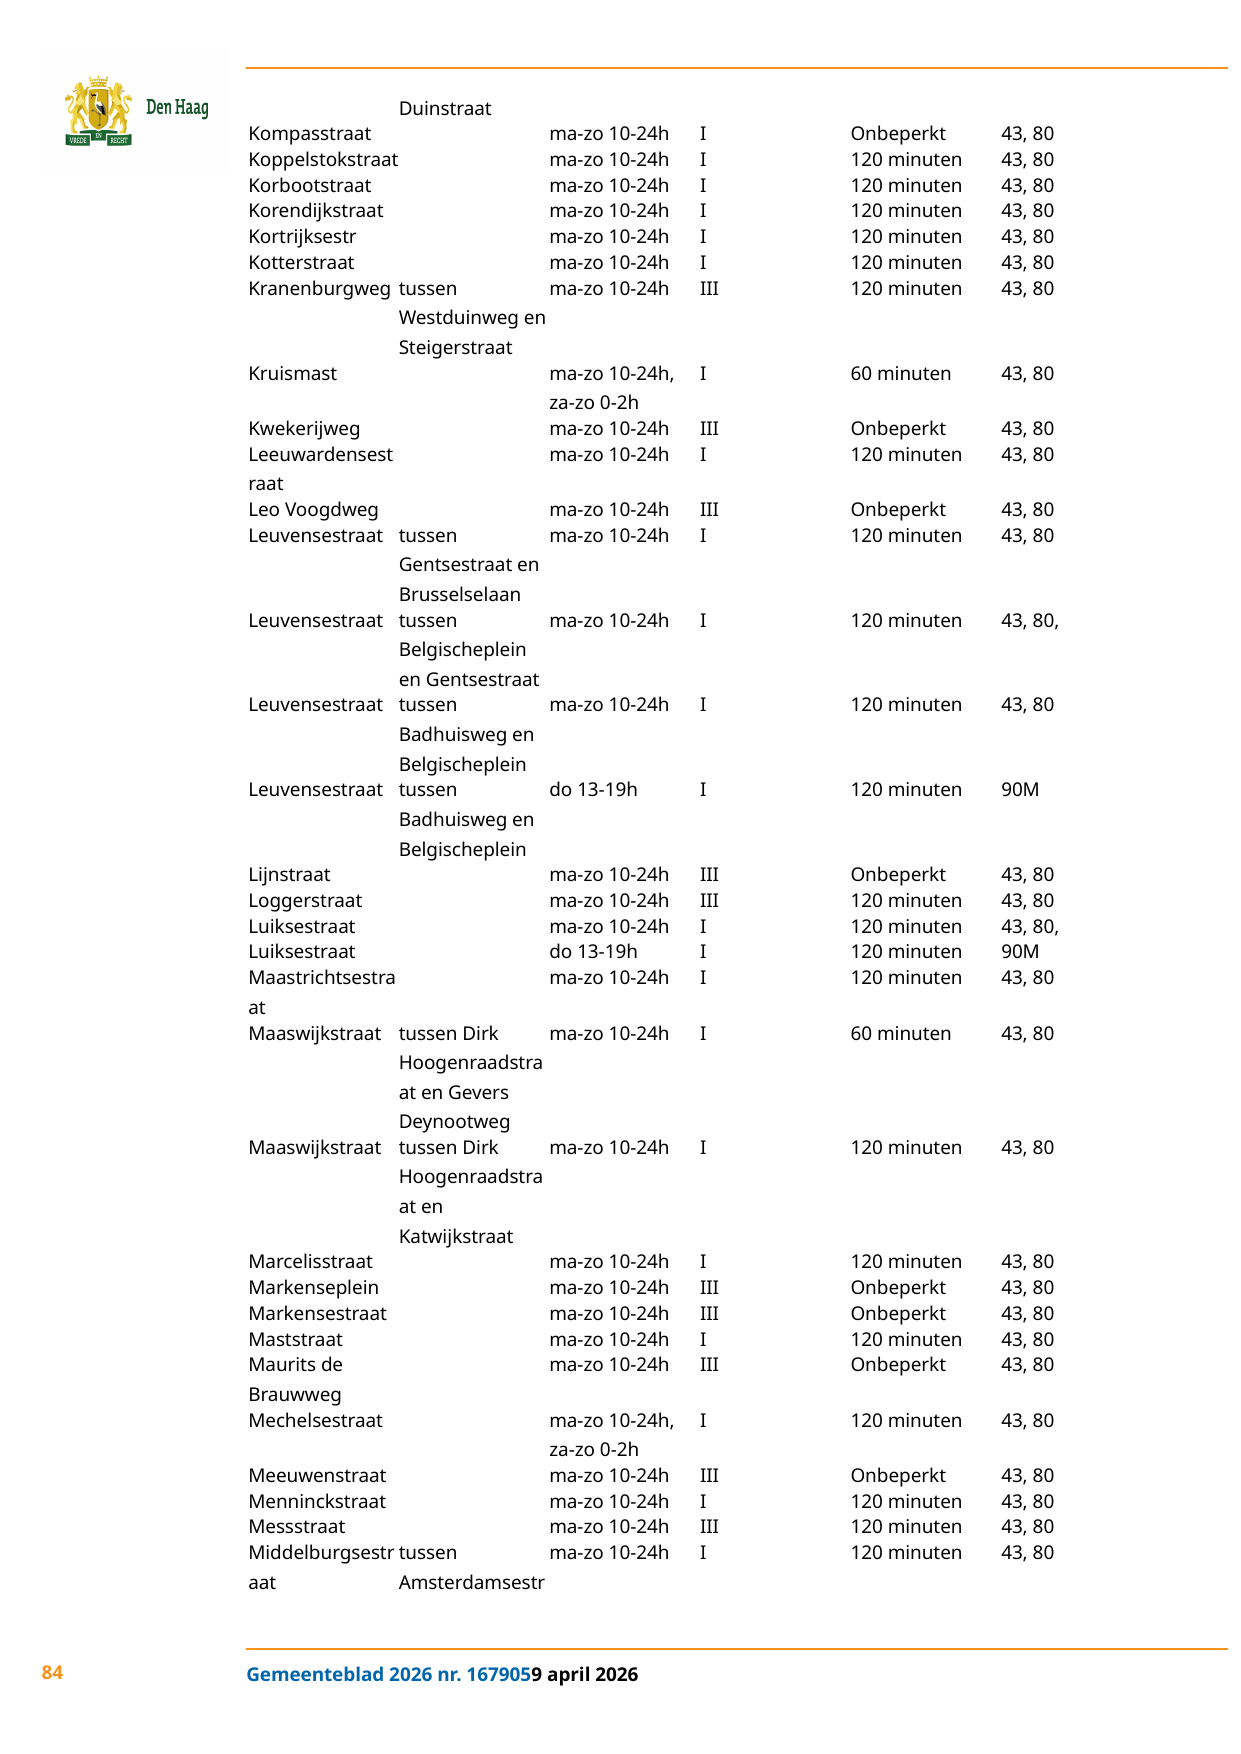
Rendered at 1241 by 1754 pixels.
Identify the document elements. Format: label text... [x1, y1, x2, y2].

table_cell 90M [1001, 777, 1152, 861]
table_cell 43, 80 [1001, 224, 1152, 249]
table_cell I [700, 777, 850, 861]
table_cell ma-zo 10-24h [549, 441, 700, 496]
table_cell Onbeperkt [850, 1352, 1001, 1407]
table_cell 43, 80 [1001, 1274, 1152, 1300]
table_cell III [700, 1300, 850, 1326]
table_cell I [700, 249, 850, 275]
table_cell 43, 80 [1001, 522, 1152, 607]
table_cell [399, 415, 549, 441]
table_cell 43, 80 [1001, 249, 1152, 275]
table_cell Onbeperkt [850, 496, 1001, 522]
table_cell 120 minuten [850, 692, 1001, 777]
table_cell 43, 80 [1001, 172, 1152, 198]
table_cell 43, 80 [1001, 1539, 1152, 1595]
table_cell ma-zo 10-24h [549, 964, 700, 1020]
table_cell I [700, 1020, 850, 1134]
table_cell ma-zo 10-24h [549, 1134, 700, 1249]
table_cell 120 minuten [850, 172, 1001, 198]
table_cell ma-zo 10-24h [549, 607, 700, 692]
table_cell [399, 360, 549, 415]
table_cell ma-zo 10-24h [549, 913, 700, 939]
table_cell ma-zo 10-24h [549, 198, 700, 223]
table_cell Kortrijksestr [248, 224, 398, 249]
table_cell ma-zo 10-24h [549, 224, 700, 249]
table_cell ma-zo 10-24h [549, 1249, 700, 1274]
table_cell Maaswijkstraat [248, 1020, 398, 1134]
table_cell Markenseplein [248, 1274, 398, 1300]
table_cell 43, 80 [1001, 861, 1152, 887]
table_cell 120 minuten [850, 1514, 1001, 1539]
table_cell [399, 887, 549, 913]
table_cell [399, 1326, 549, 1352]
table_cell Leuvensestraat [248, 522, 398, 607]
table_cell I [700, 1134, 850, 1249]
table_cell [549, 95, 700, 121]
table_cell [399, 496, 549, 522]
table_cell Onbeperkt [850, 121, 1001, 146]
table_cell 43, 80 [1001, 1514, 1152, 1539]
table_cell 43, 80 [1001, 275, 1152, 360]
table_cell I [700, 121, 850, 146]
table_cell I [700, 522, 850, 607]
table_cell 43, 80 [1001, 692, 1152, 777]
table_cell I [700, 172, 850, 198]
table_cell I [700, 913, 850, 939]
table_cell I [700, 1249, 850, 1274]
table_cell [399, 964, 549, 1020]
table_cell 43, 80 [1001, 441, 1152, 496]
table_cell 43, 80 [1001, 1407, 1152, 1462]
table_cell 43, 80 [1001, 964, 1152, 1020]
table_cell 120 minuten [850, 441, 1001, 496]
table_cell III [700, 275, 850, 360]
table_cell [399, 1488, 549, 1514]
table_cell 120 minuten [850, 224, 1001, 249]
table_cell I [700, 1326, 850, 1352]
table_cell 43, 80, [1001, 913, 1152, 939]
table_cell [399, 441, 549, 496]
table_cell Maaswijkstraat [248, 1134, 398, 1249]
table_cell Onbeperkt [850, 1462, 1001, 1488]
table_cell Luiksestraat [248, 939, 398, 964]
table_cell I [700, 224, 850, 249]
table_cell I [700, 198, 850, 223]
table_cell I [700, 146, 850, 172]
table_cell 43, 80 [1001, 360, 1152, 415]
table_cell 60 minuten [850, 1020, 1001, 1134]
table_cell ma-zo 10-24h, za-zo 0-2h [549, 1407, 700, 1462]
table_cell tussen Amsterdamsestr [399, 1539, 549, 1595]
table_cell Loggerstraat [248, 887, 398, 913]
table_cell 43, 80 [1001, 415, 1152, 441]
table_cell tussen Dirk Hoogenraadstraat en Katwijkstraat [399, 1134, 549, 1249]
table_cell [399, 1300, 549, 1326]
table_cell 43, 80 [1001, 1249, 1152, 1274]
table_cell Korendijkstraat [248, 198, 398, 223]
table_cell ma-zo 10-24h [549, 1352, 700, 1407]
table_cell ma-zo 10-24h [549, 861, 700, 887]
table_cell Middelburgsestraat [248, 1539, 398, 1595]
table_cell 120 minuten [850, 607, 1001, 692]
table_cell 43, 80 [1001, 887, 1152, 913]
table_cell tussen Dirk Hoogenraadstraat en Gevers Deynootweg [399, 1020, 549, 1134]
table_cell Lijnstraat [248, 861, 398, 887]
table_cell Kruismast [248, 360, 398, 415]
table_cell Luiksestraat [248, 913, 398, 939]
table_cell III [700, 415, 850, 441]
table_cell Onbeperkt [850, 415, 1001, 441]
table_cell ma-zo 10-24h [549, 172, 700, 198]
table_cell I [700, 1407, 850, 1462]
table_cell Kranenburgweg [248, 275, 398, 360]
table_cell Duinstraat [399, 95, 549, 121]
table_cell 120 minuten [850, 964, 1001, 1020]
table_cell III [700, 1514, 850, 1539]
table_cell [399, 1249, 549, 1274]
table_cell 43, 80 [1001, 1488, 1152, 1514]
table_cell [399, 172, 549, 198]
table_cell ma-zo 10-24h [549, 887, 700, 913]
table_cell [1001, 95, 1152, 121]
table_cell 60 minuten [850, 360, 1001, 415]
table_cell Leuvensestraat [248, 607, 398, 692]
table_cell Kotterstraat [248, 249, 398, 275]
table_cell 43, 80 [1001, 198, 1152, 223]
table_cell [399, 1274, 549, 1300]
table_cell do 13-19h [549, 777, 700, 861]
table_cell 120 minuten [850, 887, 1001, 913]
table_cell 120 minuten [850, 146, 1001, 172]
table_cell Korbootstraat [248, 172, 398, 198]
table_cell [399, 1407, 549, 1462]
table_cell Kwekerijweg [248, 415, 398, 441]
table_cell ma-zo 10-24h [549, 121, 700, 146]
table_cell 43, 80 [1001, 1326, 1152, 1352]
table_cell ma-zo 10-24h [549, 1514, 700, 1539]
table_cell tussen Westduinweg en Steigerstraat [399, 275, 549, 360]
table_cell Menninckstraat [248, 1488, 398, 1514]
table_cell [248, 95, 398, 121]
table_cell ma-zo 10-24h [549, 1462, 700, 1488]
table_cell Marcelisstraat [248, 1249, 398, 1274]
table_cell [399, 861, 549, 887]
table_cell I [700, 939, 850, 964]
table_cell [399, 939, 549, 964]
table_cell 120 minuten [850, 1407, 1001, 1462]
table_cell III [700, 496, 850, 522]
table_cell 120 minuten [850, 1249, 1001, 1274]
table_cell I [700, 964, 850, 1020]
table_cell 90M [1001, 939, 1152, 964]
table_cell Onbeperkt [850, 861, 1001, 887]
table_cell 120 minuten [850, 1539, 1001, 1595]
table_cell 120 minuten [850, 939, 1001, 964]
table_cell Onbeperkt [850, 1274, 1001, 1300]
table_cell 120 minuten [850, 913, 1001, 939]
table_cell Messstraat [248, 1514, 398, 1539]
table_cell Onbeperkt [850, 1300, 1001, 1326]
table_cell [399, 913, 549, 939]
table_cell 43, 80 [1001, 1134, 1152, 1249]
table_cell [399, 146, 549, 172]
table_cell I [700, 360, 850, 415]
table_cell 120 minuten [850, 522, 1001, 607]
table_cell 120 minuten [850, 1134, 1001, 1249]
table_cell ma-zo 10-24h [549, 415, 700, 441]
table_cell 43, 80 [1001, 1352, 1152, 1407]
table_cell ma-zo 10-24h [549, 496, 700, 522]
table_cell ma-zo 10-24h [549, 1274, 700, 1300]
table_cell ma-zo 10-24h [549, 522, 700, 607]
table_cell ma-zo 10-24h, za-zo 0-2h [549, 360, 700, 415]
table_cell Meeuwenstraat [248, 1462, 398, 1488]
table_cell Leo Voogdweg [248, 496, 398, 522]
table_cell [399, 1514, 549, 1539]
table_cell Mechelsestraat [248, 1407, 398, 1462]
table_cell ma-zo 10-24h [549, 1326, 700, 1352]
table_cell 120 minuten [850, 777, 1001, 861]
table_cell [399, 1352, 549, 1407]
table_cell 120 minuten [850, 249, 1001, 275]
table_cell 43, 80 [1001, 1462, 1152, 1488]
table_cell [399, 249, 549, 275]
table_cell [700, 95, 850, 121]
table_cell I [700, 1539, 850, 1595]
table_cell Kompasstraat [248, 121, 398, 146]
table_cell ma-zo 10-24h [549, 249, 700, 275]
table_cell 120 minuten [850, 1326, 1001, 1352]
table_cell tussen Badhuisweg en Belgischeplein [399, 692, 549, 777]
picture [41, 47, 231, 172]
table_cell 120 minuten [850, 275, 1001, 360]
table_cell 43, 80 [1001, 121, 1152, 146]
table_cell tussen Gentsestraat en Brusselselaan [399, 522, 549, 607]
table_cell ma-zo 10-24h [549, 1488, 700, 1514]
table_cell III [700, 887, 850, 913]
table_cell 43, 80 [1001, 496, 1152, 522]
table_cell Maastrichtsestraat [248, 964, 398, 1020]
table_cell [399, 198, 549, 223]
table_cell 43, 80 [1001, 1300, 1152, 1326]
table_cell 43, 80, [1001, 607, 1152, 692]
table_cell tussen Belgischeplein en Gentsestraat [399, 607, 549, 692]
table_cell ma-zo 10-24h [549, 1020, 700, 1134]
table_cell ma-zo 10-24h [549, 146, 700, 172]
table_cell ma-zo 10-24h [549, 1539, 700, 1595]
table_cell Leeuwardensestraat [248, 441, 398, 496]
table_cell I [700, 1488, 850, 1514]
table_cell [850, 95, 1001, 121]
table_cell III [700, 861, 850, 887]
table_cell [399, 1462, 549, 1488]
table_cell Koppelstokstraat [248, 146, 398, 172]
table_cell Maurits de Brauwweg [248, 1352, 398, 1407]
table_cell I [700, 441, 850, 496]
table_cell tussen Badhuisweg en Belgischeplein [399, 777, 549, 861]
table_cell [399, 224, 549, 249]
table_cell I [700, 607, 850, 692]
table_cell ma-zo 10-24h [549, 1300, 700, 1326]
table_cell III [700, 1352, 850, 1407]
table_cell Maststraat [248, 1326, 398, 1352]
table_cell III [700, 1462, 850, 1488]
table_cell Leuvensestraat [248, 777, 398, 861]
table_cell 43, 80 [1001, 1020, 1152, 1134]
table_cell Markensestraat [248, 1300, 398, 1326]
table_cell ma-zo 10-24h [549, 692, 700, 777]
table_cell [399, 121, 549, 146]
table_cell I [700, 692, 850, 777]
table_cell 43, 80 [1001, 146, 1152, 172]
table_cell ma-zo 10-24h [549, 275, 700, 360]
table_cell III [700, 1274, 850, 1300]
table_cell do 13-19h [549, 939, 700, 964]
table_cell Leuvensestraat [248, 692, 398, 777]
table_cell 120 minuten [850, 198, 1001, 223]
table_cell 120 minuten [850, 1488, 1001, 1514]
